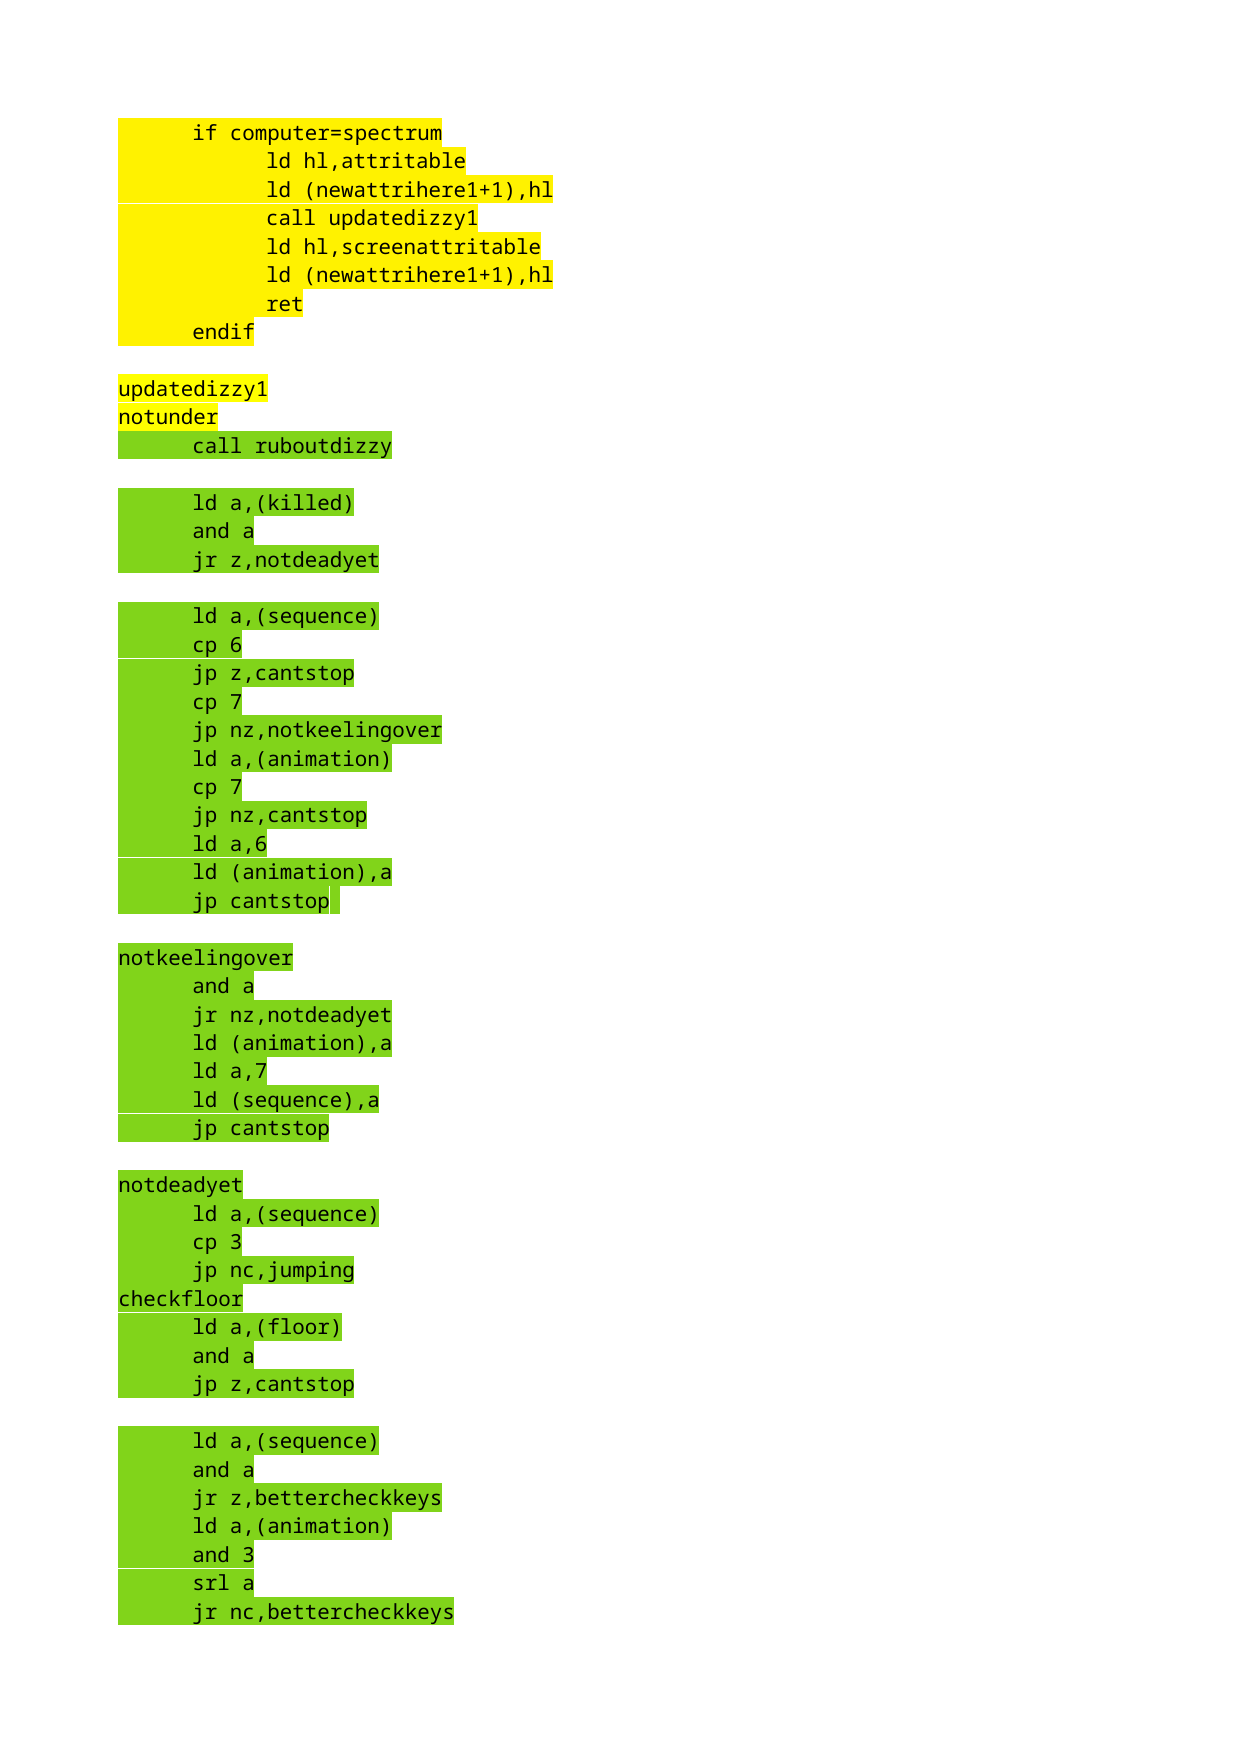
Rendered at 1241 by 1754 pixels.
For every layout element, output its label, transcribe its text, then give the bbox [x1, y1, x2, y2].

text cp 7 [118, 772, 1122, 801]
text jp nc,jumping [118, 1256, 1122, 1284]
text jp z,cantstop [118, 658, 1122, 687]
text checkfloor [118, 1284, 1122, 1312]
text ld (newattrihere1+1),hl [118, 175, 1122, 203]
text ld a,(floor) [118, 1312, 1122, 1341]
text and 3 [118, 1540, 1122, 1568]
text endif [118, 317, 1122, 346]
text jp nz,notkeelingover [118, 715, 1122, 744]
text call updatedizzy1 [118, 203, 1122, 232]
text ret [118, 289, 1122, 317]
text jr nc,bettercheckkeys [118, 1597, 1122, 1625]
text srl a [118, 1568, 1122, 1597]
text notkeelingover [118, 943, 1122, 971]
text if computer=spectrum [118, 118, 1122, 147]
text and a [118, 516, 1122, 545]
text cp 7 [118, 687, 1122, 715]
text ld a,(sequence) [118, 602, 1122, 630]
text ld hl,screenattritable [118, 232, 1122, 260]
text ld hl,attritable [118, 147, 1122, 175]
text notdeadyet [118, 1170, 1122, 1199]
text jp z,cantstop [118, 1369, 1122, 1398]
text ld a,6 [118, 829, 1122, 857]
text jr z,notdeadyet [118, 545, 1122, 573]
text cp 6 [118, 630, 1122, 658]
text notunder [118, 402, 1122, 431]
text updatedizzy1 [118, 374, 1122, 402]
text ld (newattrihere1+1),hl [118, 260, 1122, 289]
text ld a,(animation) [118, 1512, 1122, 1540]
text cp 3 [118, 1227, 1122, 1256]
text ld a,7 [118, 1057, 1122, 1085]
text and a [118, 1455, 1122, 1483]
text jr z,bettercheckkeys [118, 1483, 1122, 1512]
text ld (animation),a [118, 1028, 1122, 1057]
text call ruboutdizzy [118, 431, 1122, 459]
text ld a,(animation) [118, 744, 1122, 772]
text ld (animation),a [118, 857, 1122, 886]
text jr nz,notdeadyet [118, 1000, 1122, 1028]
text ld a,(killed) [118, 488, 1122, 516]
text and a [118, 971, 1122, 1000]
text jp nz,cantstop [118, 801, 1122, 829]
text ld (sequence),a [118, 1085, 1122, 1113]
text and a [118, 1341, 1122, 1369]
text jp cantstop [118, 886, 1122, 914]
text ld a,(sequence) [118, 1426, 1122, 1455]
text ld a,(sequence) [118, 1199, 1122, 1227]
text jp cantstop [118, 1113, 1122, 1142]
